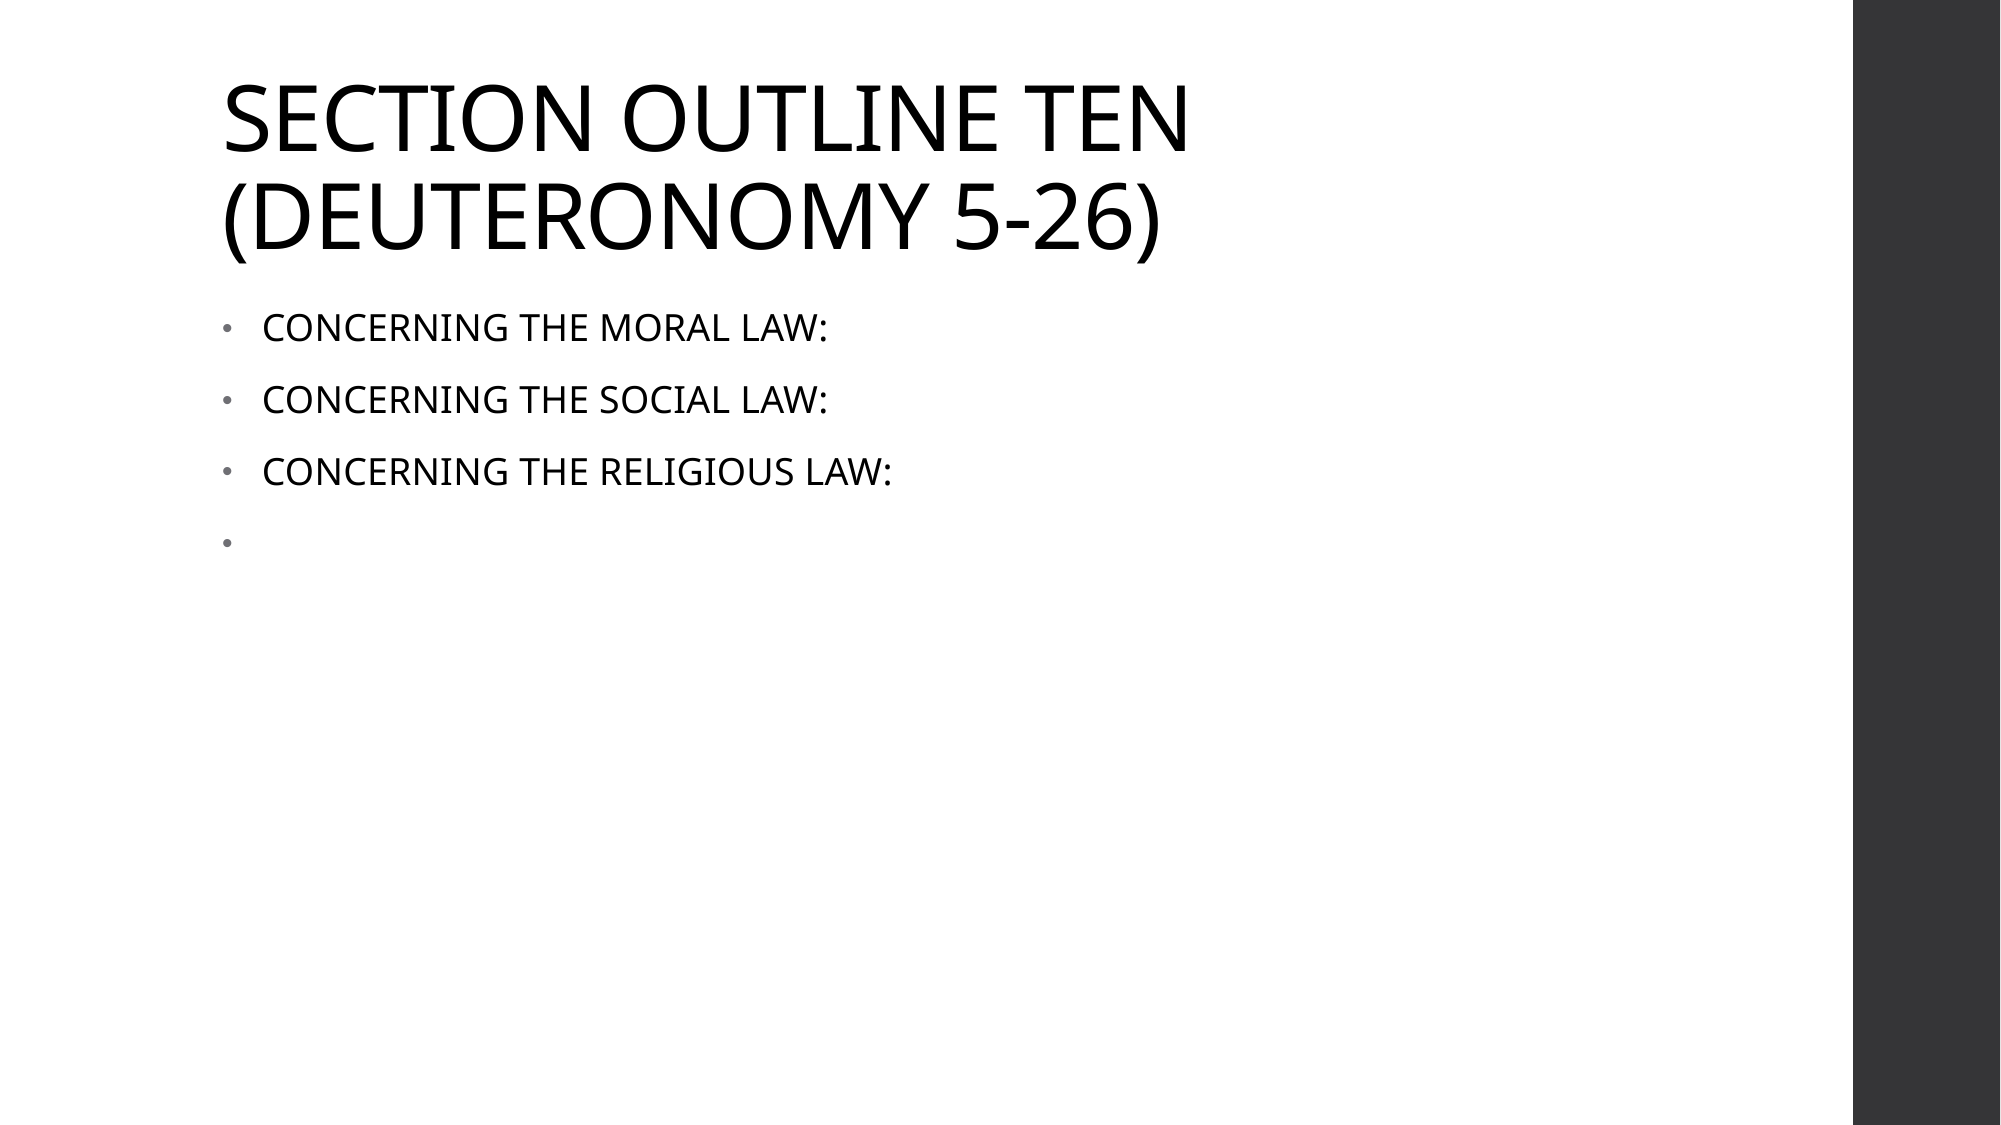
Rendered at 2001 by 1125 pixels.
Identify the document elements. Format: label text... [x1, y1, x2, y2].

title SECTION OUTLINE TEN (DEUTERONOMY 5-26) [206, 60, 1797, 278]
list CONCERNING THE MORAL LAW: CONCERNING THE SOCIAL LAW: CONCERNING THE RELIGIOUS LAW: [206, 299, 1617, 1014]
